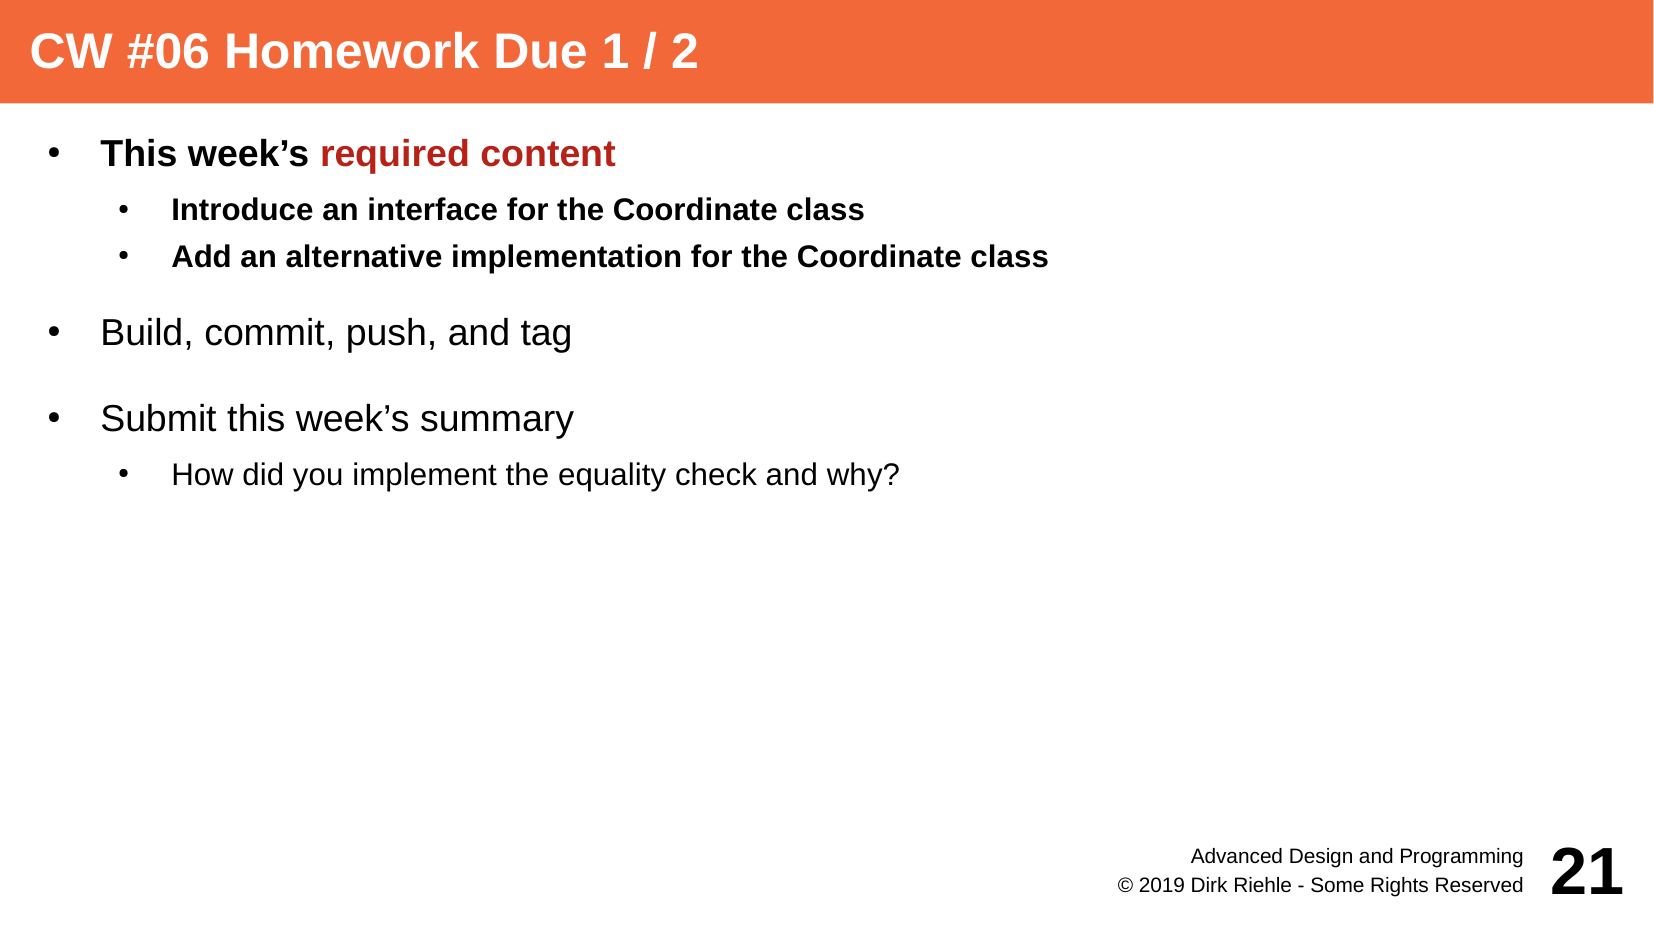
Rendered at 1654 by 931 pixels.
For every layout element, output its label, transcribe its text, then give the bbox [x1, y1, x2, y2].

title CW #06 Homework Due 1 / 2 [0, 0, 1654, 104]
list This week’s required content Introduce an interface for the Coordinate class Add an alternative implementation for the Coordinate class Build, commit, push, and tag Submit this week’s summary How did you implement the equality check and why? [29, 132, 1625, 813]
